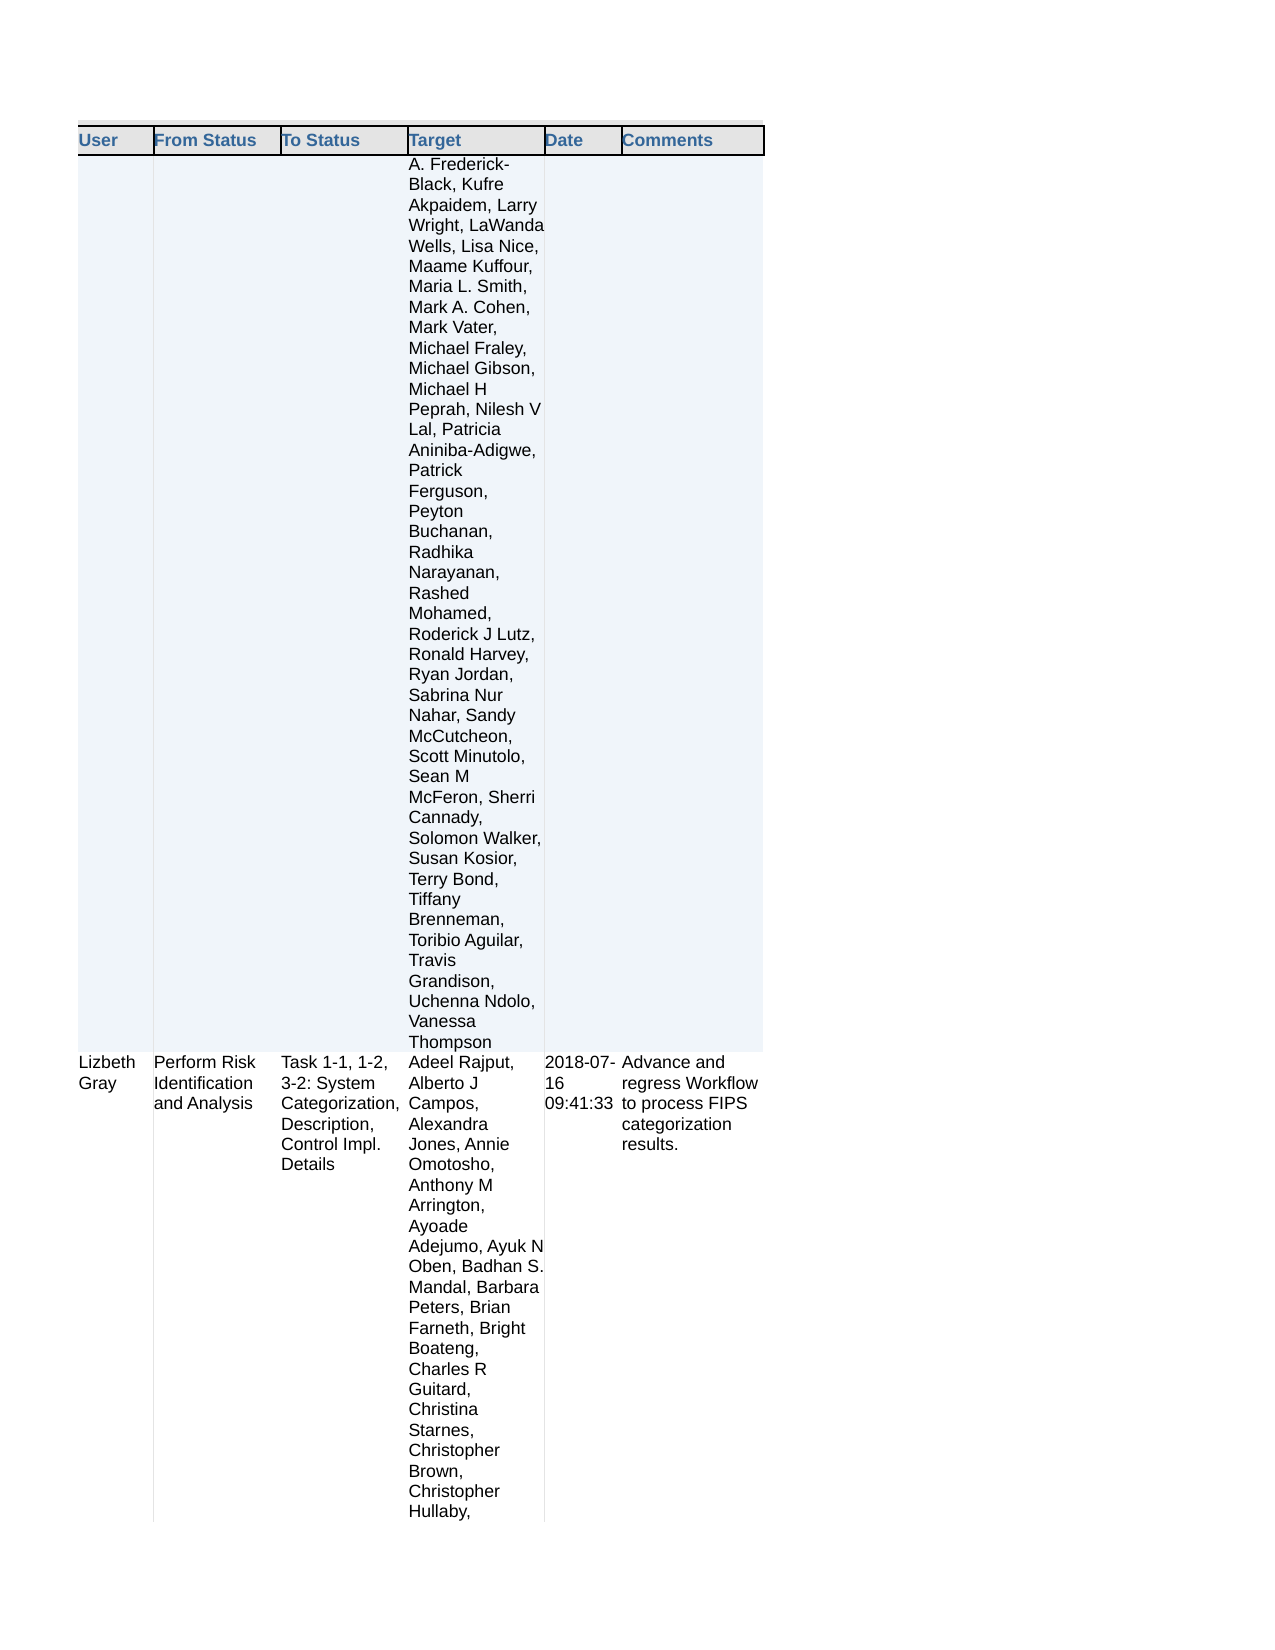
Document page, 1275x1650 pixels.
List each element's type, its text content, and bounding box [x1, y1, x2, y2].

table_cell 2018-07-16 09:41:33 [545, 1052, 622, 1522]
table_cell [545, 156, 622, 1052]
table_cell User [78, 127, 153, 154]
table_cell A. Frederick-Black, Kufre Akpaidem, Larry Wright, LaWanda Wells, Lisa Nice, Maame Kuffour, Maria L. Smith, Mark A. Cohen, Mark Vater, Michael Fraley, Michael Gibson, Michael H Peprah, Nilesh V Lal, Patricia Aniniba-Adigwe, Patrick Ferguson, Peyton Buchanan, Radhika Narayanan, Rashed Mohamed, Roderick J Lutz, Ronald Harvey, Ryan Jordan, Sabrina Nur Nahar, Sandy McCutcheon, Scott Minutolo, Sean M McFeron, Sherri Cannady, Solomon Walker, Susan Kosior, Terry Bond, Tiffany Brenneman, Toribio Aguilar, Travis Grandison, Uchenna Ndolo, Vanessa Thompson [408, 156, 544, 1052]
table_cell Task 1-1, 1-2, 3-2: System Categorization, Description, Control Impl. Details [281, 1052, 408, 1522]
table_cell From Status [155, 127, 280, 154]
table_cell To Status [282, 127, 407, 154]
table_cell Target [409, 127, 544, 154]
table_cell Adeel Rajput, Alberto J Campos, Alexandra Jones, Annie Omotosho, Anthony M Arrington, Ayoade Adejumo, Ayuk N Oben, Badhan S. Mandal, Barbara Peters, Brian Farneth, Bright Boateng, Charles R Guitard, Christina Starnes, Christopher Brown, Christopher Hullaby, [408, 1052, 544, 1522]
table_cell Perform Risk Identification and Analysis [154, 1052, 281, 1522]
table_cell [281, 156, 408, 1052]
table_header [78, 120, 763, 125]
table_cell Date [546, 127, 621, 154]
table_cell [78, 156, 153, 1052]
table_cell Advance and regress Workflow to process FIPS categorization results. [622, 1052, 763, 1522]
table_cell [622, 156, 763, 1052]
table_cell Comments [623, 127, 763, 154]
table_cell [154, 156, 281, 1052]
table_cell Lizbeth Gray [78, 1052, 153, 1522]
